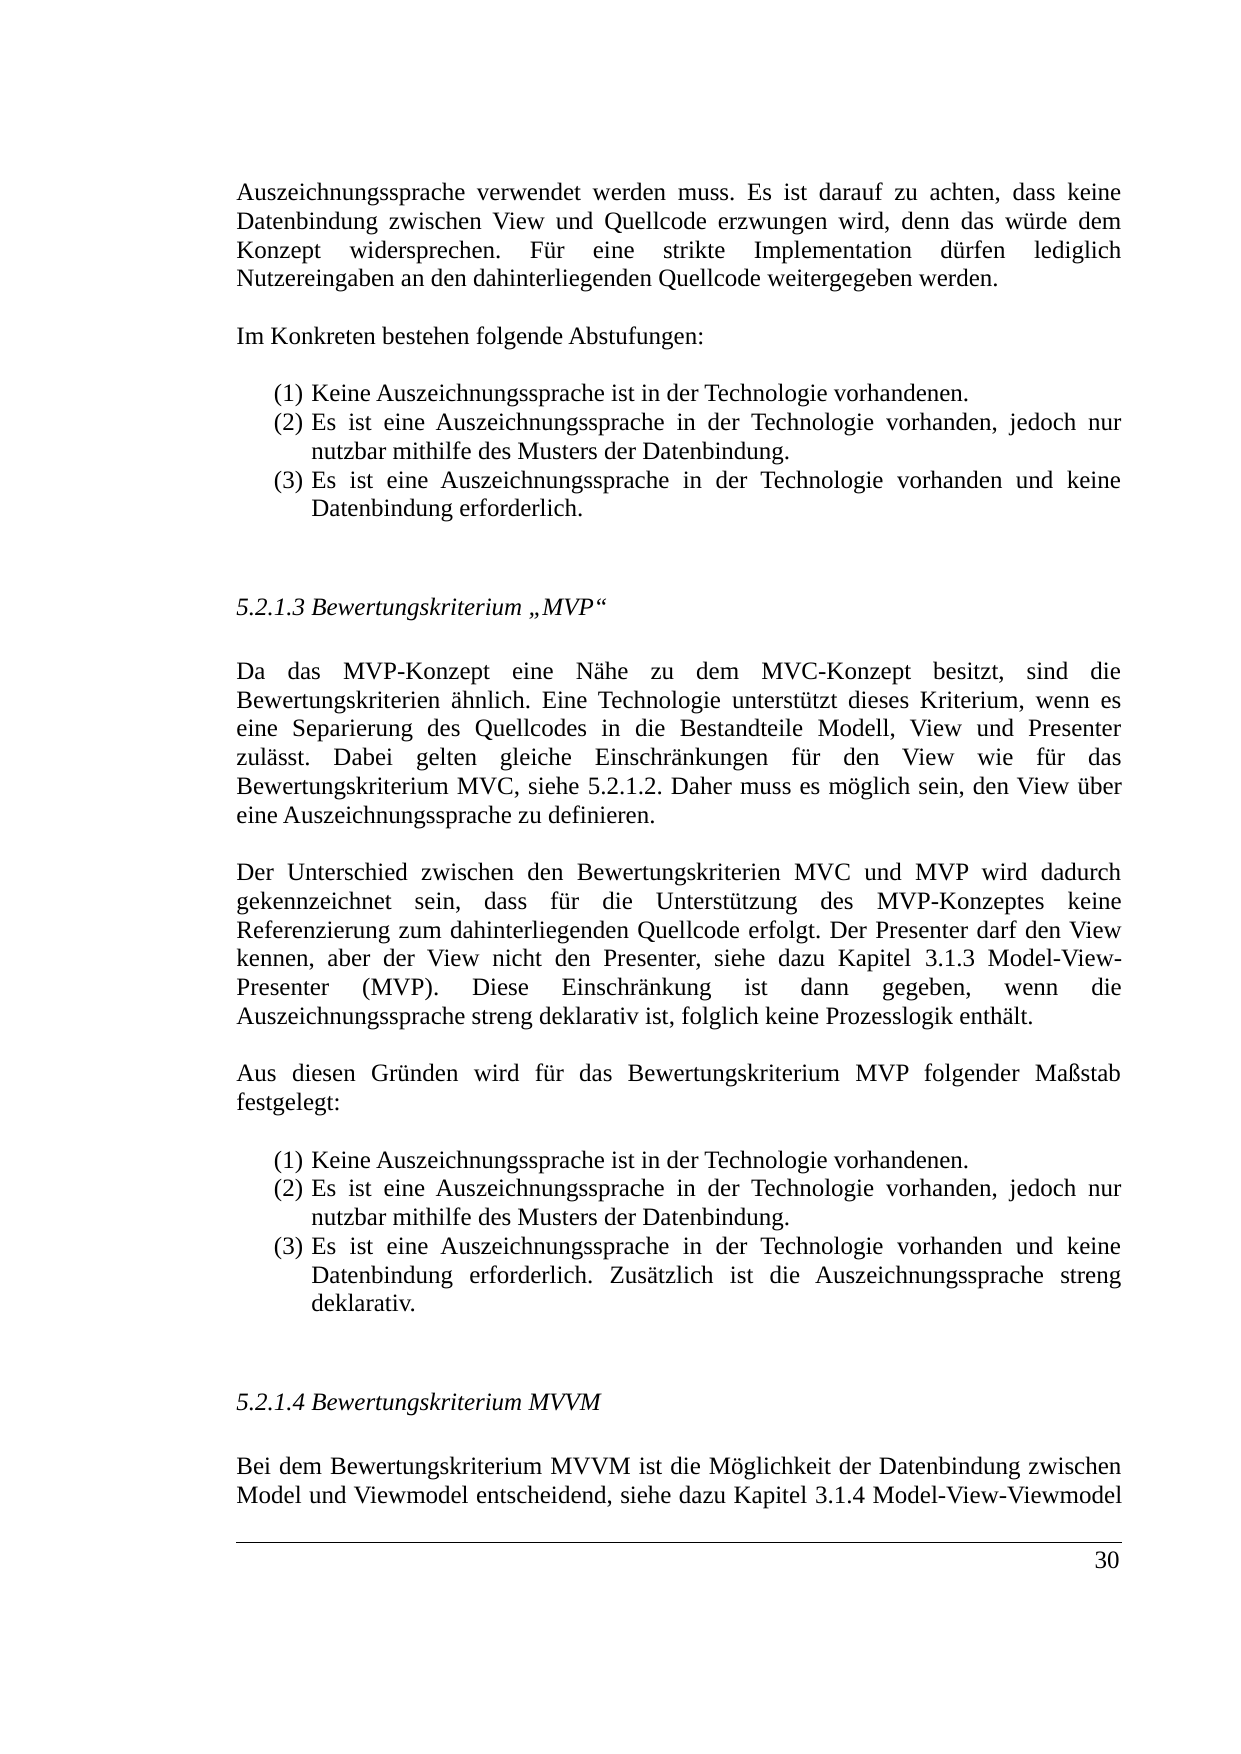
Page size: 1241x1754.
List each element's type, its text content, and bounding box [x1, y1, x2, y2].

list Es ist eine Auszeichnungssprache in der Technologie vorhanden und keine Datenbindung erforderlich. [274, 465, 1122, 522]
list Es ist eine Auszeichnungssprache in der Technologie vorhanden, jedoch nur nutzbar mithilfe des Musters der Datenbindung. [274, 407, 1122, 465]
subtitle Bewertungskriterium „MVP“ [236, 592, 1122, 621]
text Auszeichnungssprache verwendet werden muss. Es ist darauf zu achten, dass keine Datenbindung zwischen View und Quellcode erzwungen wird, denn das würde dem Konzept widersprechen. Für eine strikte Implementation dürfen lediglich Nutzereingaben an den dahinterliegenden Quellcode weitergegeben werden. [236, 177, 1122, 292]
text Da das MVP-Konzept eine Nähe zu dem MVC-Konzept besitzt, sind die Bewertungskriterien ähnlich. Eine Technologie unterstützt dieses Kriterium, wenn es eine Separierung des Quellcodes in die Bestandteile Modell, View und Presenter zulässt. Dabei gelten gleiche Einschränkungen für den View wie für das Bewertungskriterium MVC, siehe 5.2.1.2. Daher muss es möglich sein, den View über eine Auszeichnungssprache zu definieren. [236, 656, 1122, 828]
text Im Konkreten bestehen folgende Abstufungen: [236, 321, 1122, 350]
subtitle Bewertungskriterium MVVM [236, 1387, 1122, 1416]
list Es ist eine Auszeichnungssprache in der Technologie vorhanden und keine Datenbindung erforderlich. Zusätzlich ist die Auszeichnungssprache streng deklarativ. [274, 1231, 1122, 1317]
list Es ist eine Auszeichnungssprache in der Technologie vorhanden, jedoch nur nutzbar mithilfe des Musters der Datenbindung. [274, 1173, 1122, 1231]
text Bei dem Bewertungskriterium MVVM ist die Möglichkeit der Datenbindung zwischen Model und Viewmodel entscheidend, siehe dazu Kapitel 3.1.4 Model-View-Viewmodel [236, 1451, 1122, 1508]
text Aus diesen Gründen wird für das Bewertungskriterium MVP folgender Maßstab festgelegt: [236, 1058, 1122, 1116]
list Keine Auszeichnungssprache ist in der Technologie vorhandenen. [274, 1145, 1122, 1173]
list Keine Auszeichnungssprache ist in der Technologie vorhandenen. [274, 378, 1122, 407]
text Der Unterschied zwischen den Bewertungskriterien MVC und MVP wird dadurch gekennzeichnet sein, dass für die Unterstützung des MVP-Konzeptes keine Referenzierung zum dahinterliegenden Quellcode erfolgt. Der Presenter darf den View kennen, aber der View nicht den Presenter, siehe dazu Kapitel 3.1.3 Model-View-Presenter (MVP). Diese Einschränkung ist dann gegeben, wenn die Auszeichnungssprache streng deklarativ ist, folglich keine Prozesslogik enthält. [236, 857, 1122, 1030]
